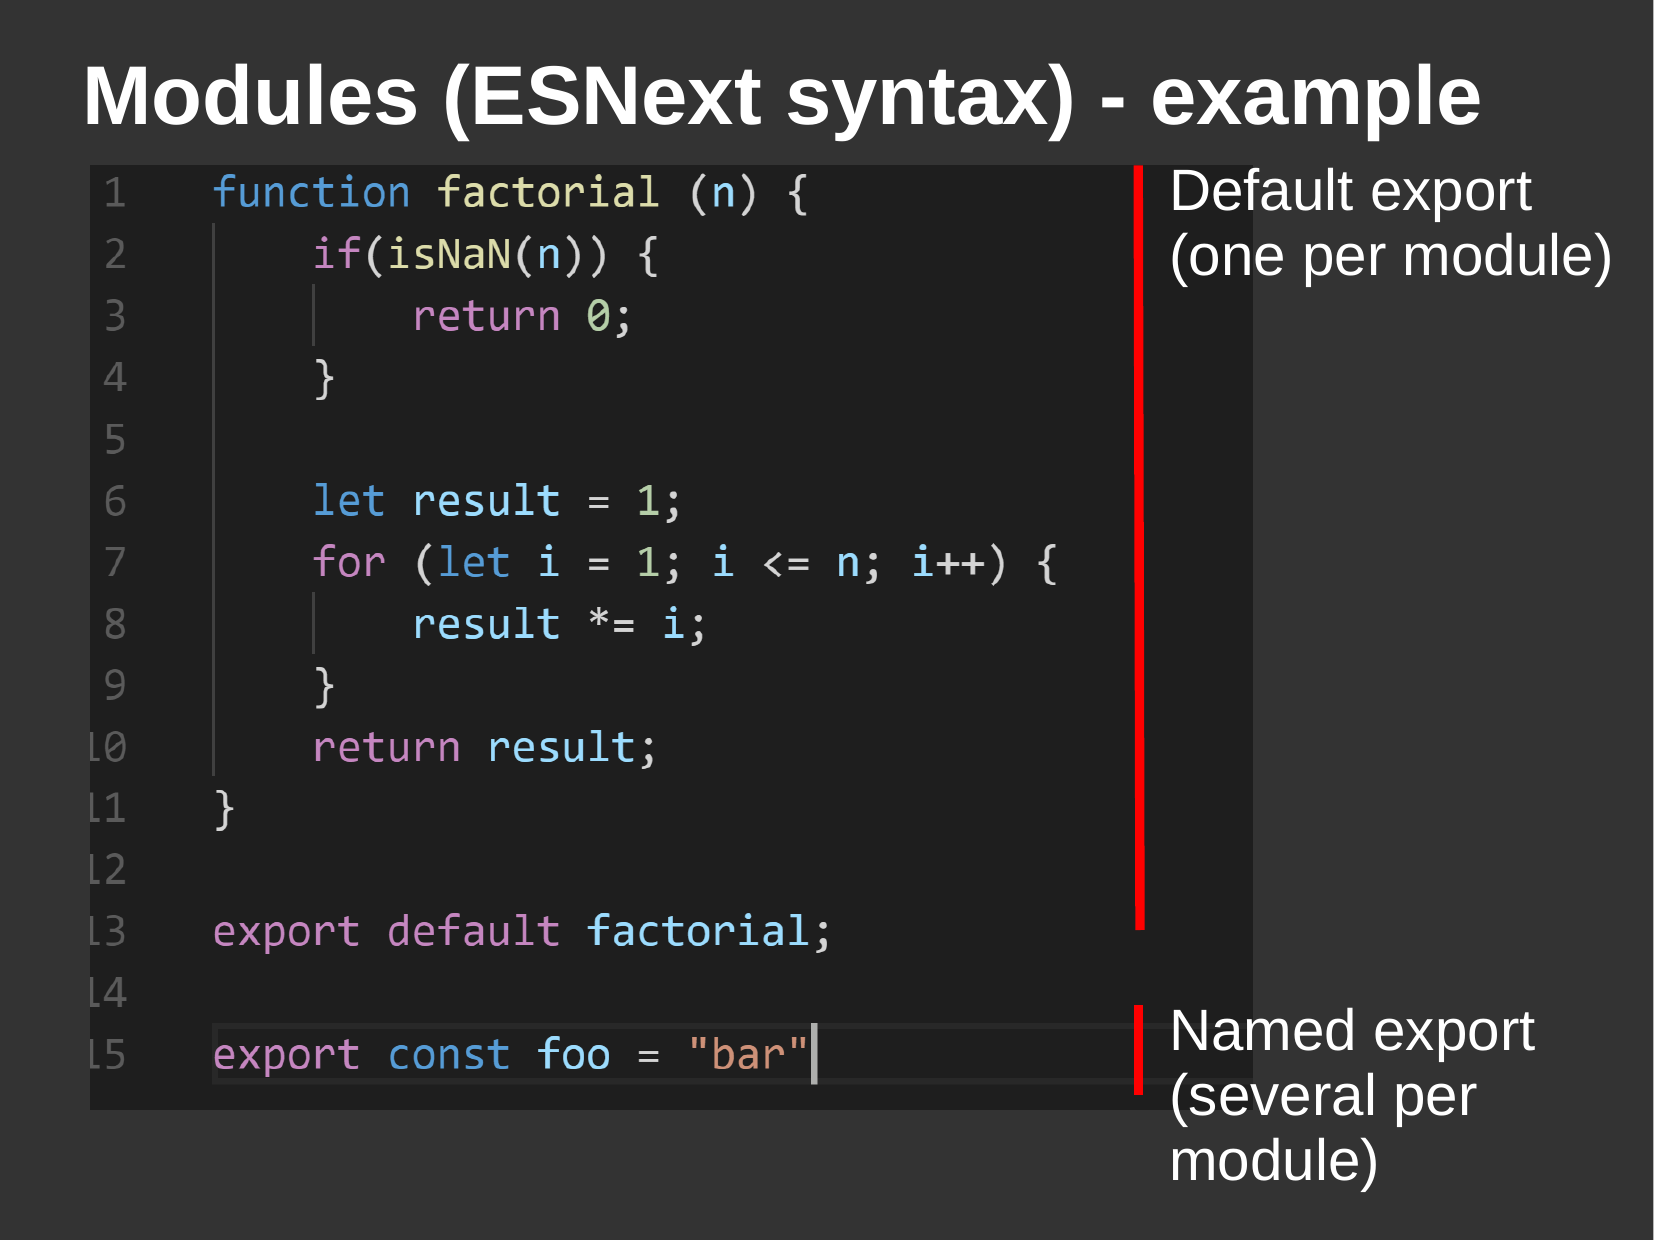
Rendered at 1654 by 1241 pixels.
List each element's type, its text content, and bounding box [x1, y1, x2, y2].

text_box Default export (one per module) [1169, 157, 1636, 288]
title Modules (ESNext syntax) - example [82, 49, 1571, 257]
text_box Named export (several per module) [1169, 997, 1636, 1193]
picture [90, 165, 1253, 1111]
